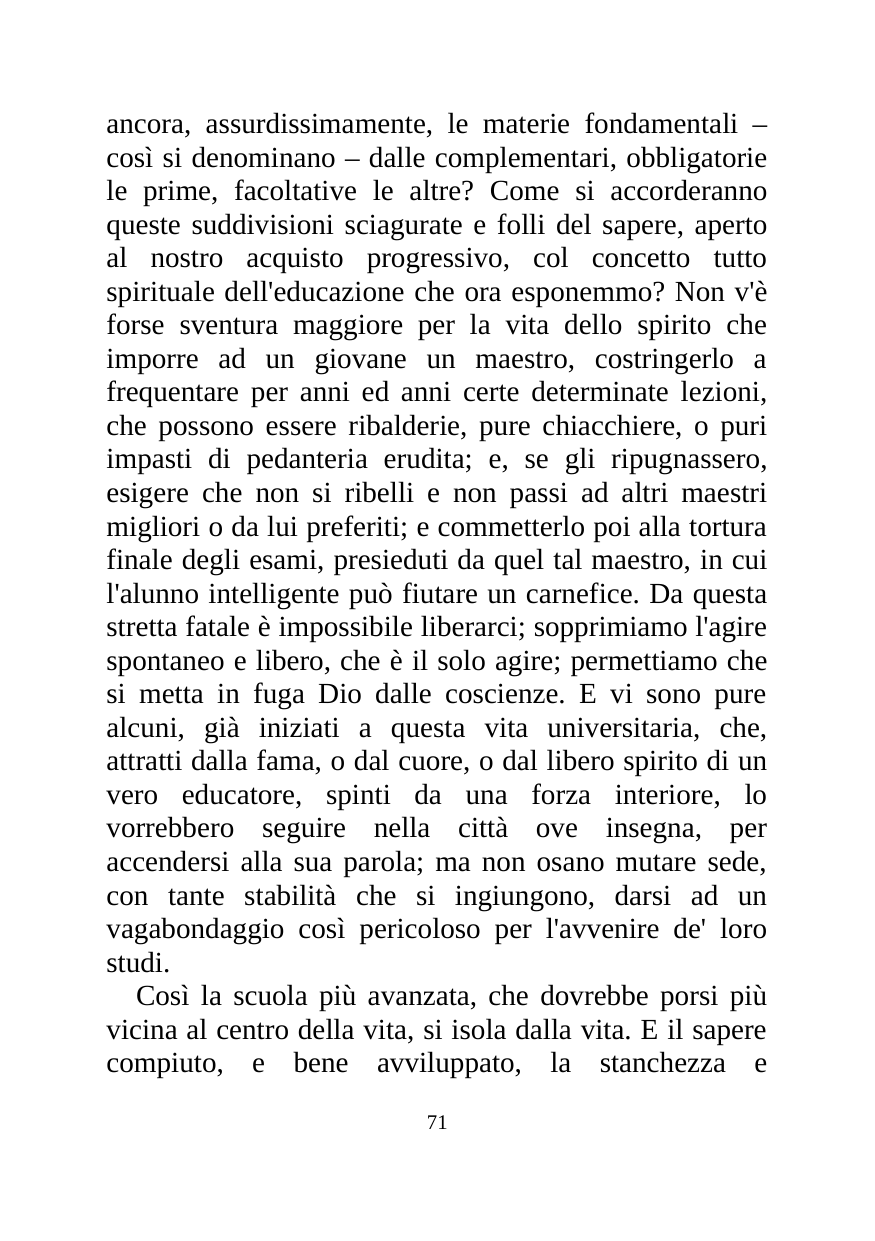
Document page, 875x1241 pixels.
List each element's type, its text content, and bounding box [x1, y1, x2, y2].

text Così la scuola più avanzata, che dovrebbe porsi più vicina al centro della vita, si isola dalla vita. E il sapere compiuto, e bene avviluppato, la stanchezza e [106, 978, 768, 1079]
text ancora, assurdissimamente, le materie fondamentali – così si denominano – dalle complementari, obbligatorie le prime, facoltative le altre? Come si accorderanno queste suddivisioni sciagurate e folli del sapere, aperto al nostro acquisto progressivo, col concetto tutto spirituale dell'educazione che ora esponemmo? Non v'è forse sventura maggiore per la vita dello spirito che imporre ad un giovane un maestro, costringerlo a frequentare per anni ed anni certe determinate lezioni, che possono essere ribalderie, pure chiacchiere, o puri impasti di pedanteria erudita; e, se gli ripugnassero, esigere che non si ribelli e non passi ad altri maestri migliori o da lui preferiti; e commetterlo poi alla tortura finale degli esami, presieduti da quel tal maestro, in cui l'alunno intelligente può fiutare un carnefice. Da questa stretta fatale è impossibile liberarci; sopprimiamo l'agire spontaneo e libero, che è il solo agire; permettiamo che si metta in fuga Dio dalle coscienze. E vi sono pure alcuni, già iniziati a questa vita universitaria, che, attratti dalla fama, o dal cuore, o dal libero spirito di un vero educatore, spinti da una forza interiore, lo vorrebbero seguire nella città ove insegna, per accendersi alla sua parola; ma non osano mutare sede, con tante stabilità che si ingiungono, darsi ad un vagabondaggio così pericoloso per l'avvenire de' loro studi. [106, 106, 768, 978]
